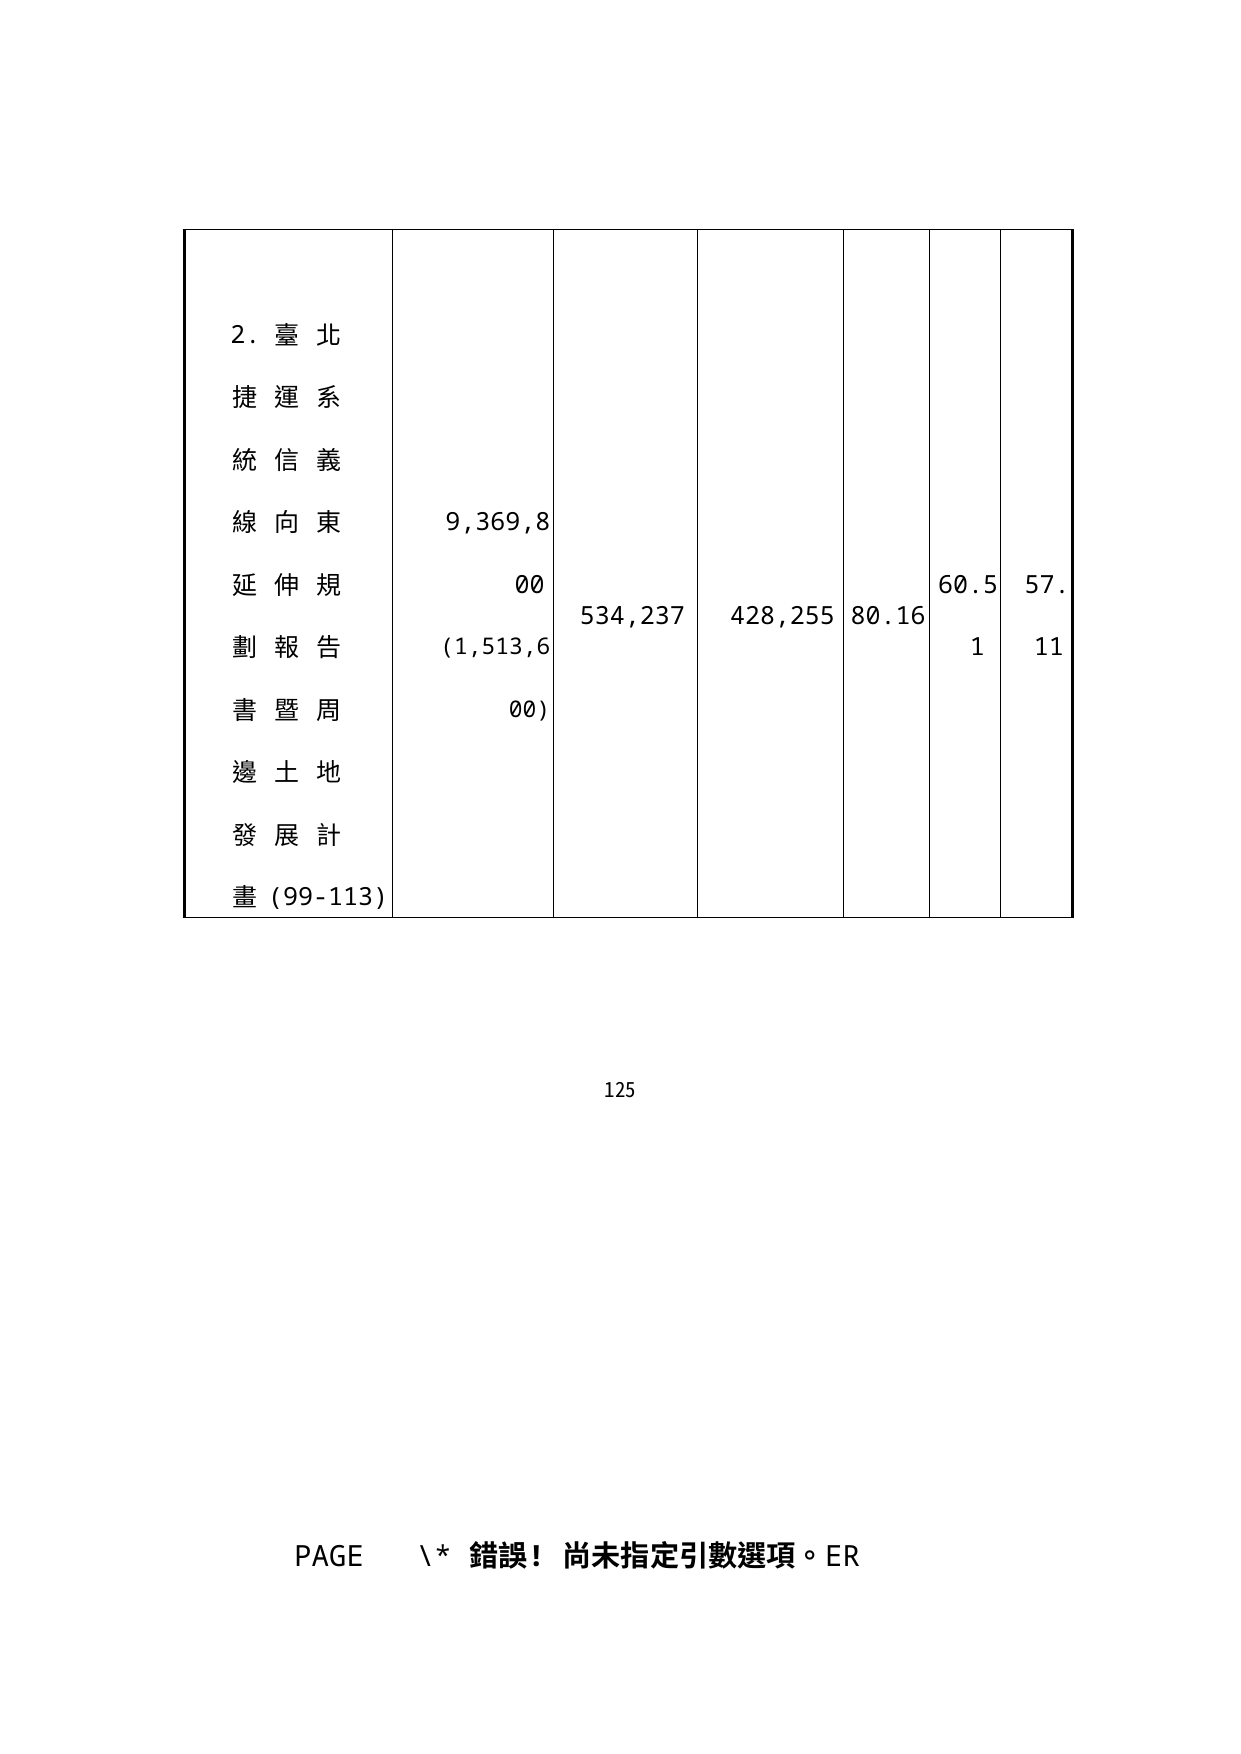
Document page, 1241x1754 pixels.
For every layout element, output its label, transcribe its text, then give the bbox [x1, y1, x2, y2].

table_cell 2.臺北捷運系統信義線向東延伸規劃報告書暨周邊土地發展計畫(99-113) [186, 230, 392, 917]
table_cell 9,369,800 (1,513,600) [393, 230, 553, 917]
table_cell 80.16 [844, 230, 929, 917]
table_cell 57.11 [1001, 230, 1071, 917]
table_cell 428,255 [698, 230, 843, 917]
table_cell 534,237 [554, 230, 697, 917]
table_cell 60.51 [930, 230, 1000, 917]
